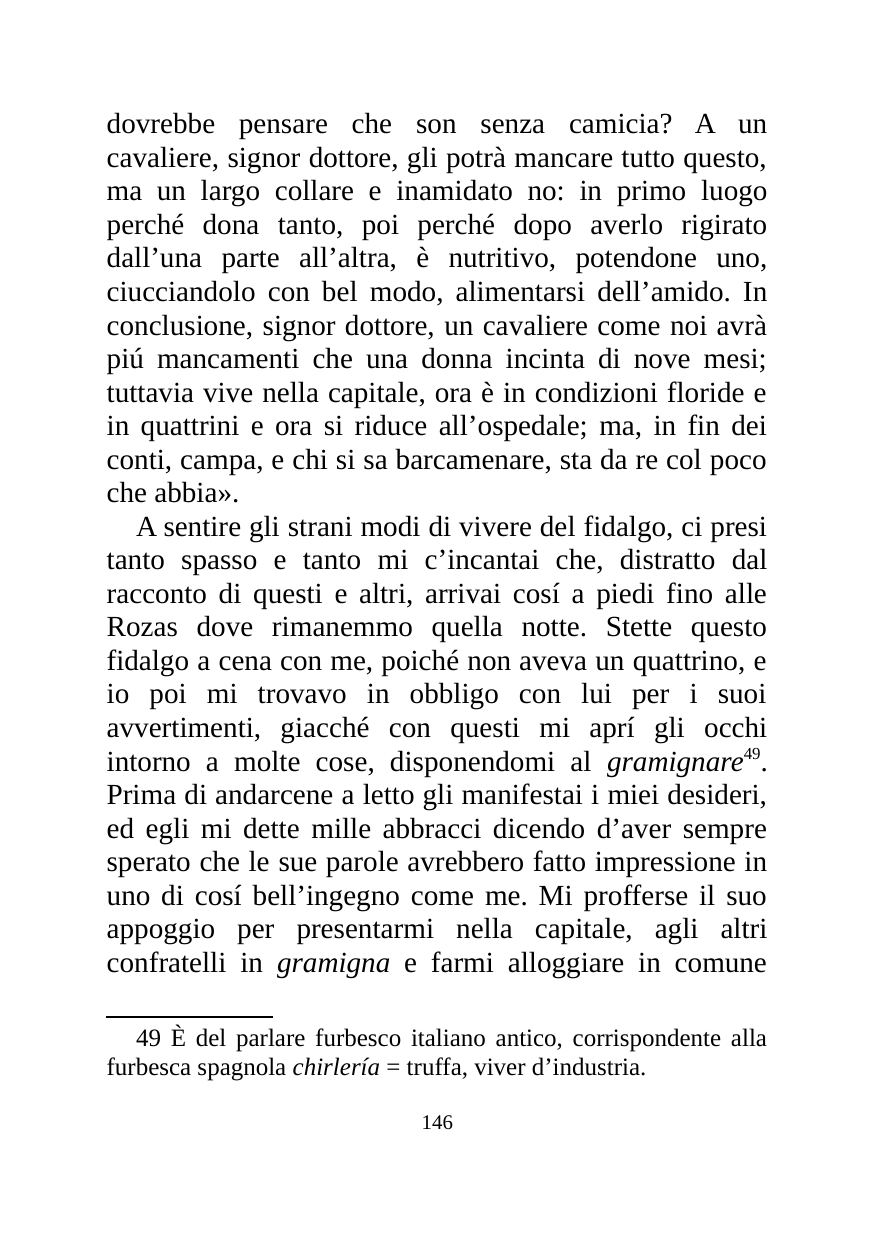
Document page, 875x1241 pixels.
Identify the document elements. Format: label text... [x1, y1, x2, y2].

text È del parlare furbesco italiano antico, corrispondente alla furbesca spagnola chirlería = truffa, viver d’industria. [106, 1023, 768, 1080]
text A sentire gli strani modi di vivere del fidalgo, ci presi tanto spasso e tanto mi c’incantai che, distratto dal racconto di questi e altri, arrivai cosí a piedi fino alle Rozas dove rimanemmo quella notte. Stette questo fidalgo a cena con me, poiché non aveva un quattrino, e io poi mi trovavo in obbligo con lui per i suoi avvertimenti, giacché con questi mi aprí gli occhi intorno a molte cose, disponendomi al gramignare. Prima di andarcene a letto gli manifestai i miei desideri, ed egli mi dette mille abbracci dicendo d’aver sempre sperato che le sue parole avrebbero fatto impressione in uno di cosí bell’ingegno come me. Mi profferse il suo appoggio per presentarmi nella capitale, agli altri confratelli in gramigna e farmi alloggiare in comune [106, 509, 768, 978]
text dovrebbe pensare che son senza camicia? A un cavaliere, signor dottore, gli potrà mancare tutto questo, ma un largo collare e inamidato no: in primo luogo perché dona tanto, poi perché dopo averlo rigirato dall’una parte all’altra, è nutritivo, potendone uno, ciucciandolo con bel modo, alimentarsi dell’amido. In conclusione, signor dottore, un cavaliere come noi avrà piú mancamenti che una donna incinta di nove mesi; tuttavia vive nella capitale, ora è in condizioni floride e in quattrini e ora si riduce all’ospedale; ma, in fin dei conti, campa, e chi si sa barcamenare, sta da re col poco che abbia». [106, 106, 768, 509]
